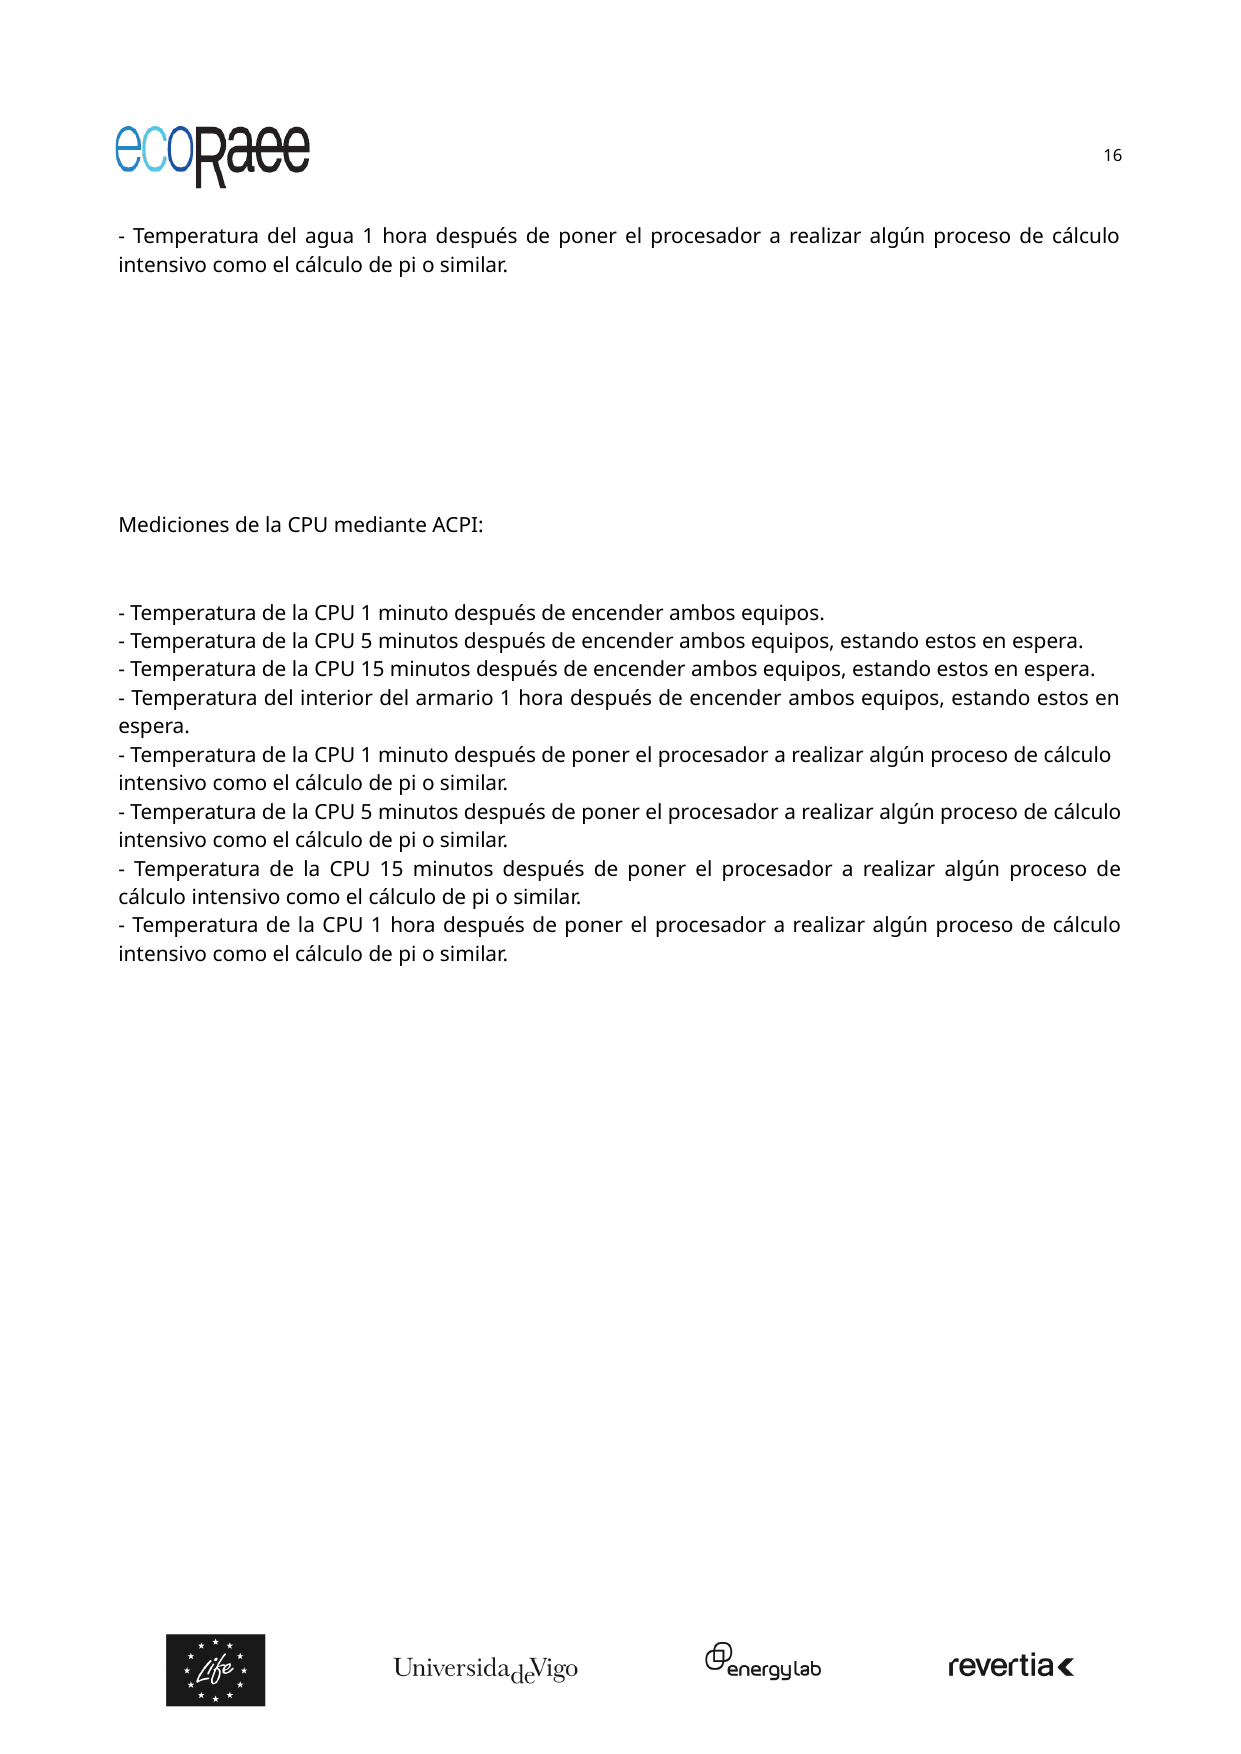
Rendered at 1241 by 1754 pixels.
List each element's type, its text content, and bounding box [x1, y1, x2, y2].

text - Temperatura del agua 1 hora después de poner el procesador a realizar algún proceso de cálculo intensivo como el cálculo de pi o similar. [118, 221, 1122, 278]
text - Temperatura de la CPU 5 minutos después de poner el procesador a realizar algún proceso de cálculo intensivo como el cálculo de pi o similar. [118, 797, 1122, 854]
picture [118, 1514, 1123, 1754]
text - Temperatura de la CPU 15 minutos después de encender ambos equipos, estando estos en espera. [118, 654, 1122, 683]
text - Temperatura de la CPU 5 minutos después de encender ambos equipos, estando estos en espera. [118, 626, 1122, 654]
text Mediciones de la CPU mediante ACPI: [118, 510, 1122, 539]
text - Temperatura de la CPU 1 hora después de poner el procesador a realizar algún proceso de cálculo intensivo como el cálculo de pi o similar. [118, 911, 1122, 967]
text - Temperatura de la CPU 15 minutos después de poner el procesador a realizar algún proceso de cálculo intensivo como el cálculo de pi o similar. [118, 854, 1122, 911]
picture [114, 124, 311, 190]
text - Temperatura del interior del armario 1 hora después de encender ambos equipos, estando estos en espera. [118, 683, 1122, 740]
text - Temperatura de la CPU 1 minuto después de poner el procesador a realizar algún proceso de cálculo intensivo como el cálculo de pi o similar. [118, 740, 1122, 797]
text - Temperatura de la CPU 1 minuto después de encender ambos equipos. [118, 598, 1122, 626]
